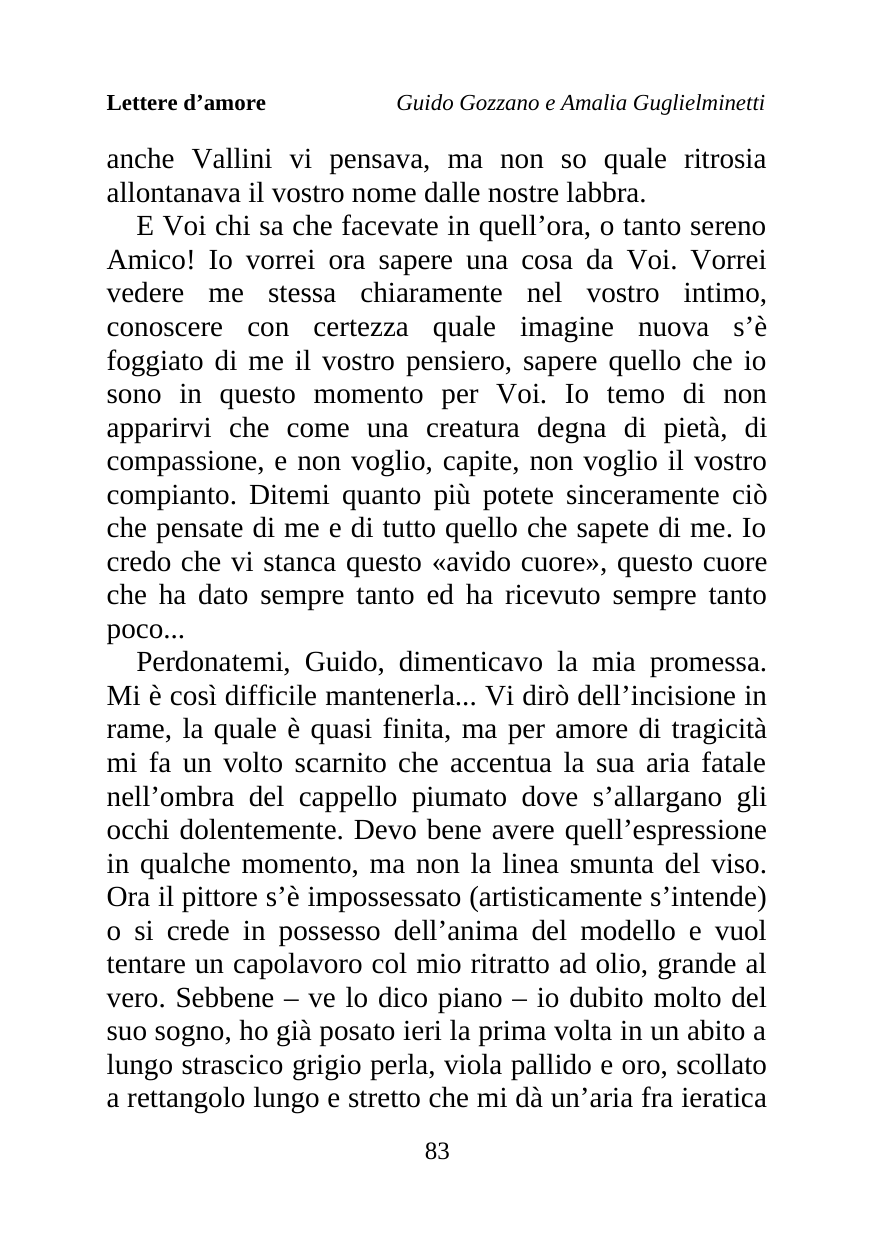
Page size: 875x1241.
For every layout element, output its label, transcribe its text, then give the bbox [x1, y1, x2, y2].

text Perdonatemi, Guido, dimenticavo la mia promessa. Mi è così difficile mantenerla... Vi dirò dell’incisione in rame, la quale è quasi finita, ma per amore di tragicità mi fa un volto scarnito che accentua la sua aria fatale nell’ombra del cappello piumato dove s’allargano gli occhi dolentemente. Devo bene avere quell’espressione in qualche momento, ma non la linea smunta del viso. Ora il pittore s’è impossessato (artisticamente s’intende) o si crede in possesso dell’anima del modello e vuol tentare un capolavoro col mio ritratto ad olio, grande al vero. Sebbene – ve lo dico piano – io dubito molto del suo sogno, ho già posato ieri la prima volta in un abito a lungo strascico grigio perla, viola pallido e oro, scollato a rettangolo lungo e stretto che mi dà un’aria fra ieratica [106, 644, 768, 1114]
text anche Vallini vi pensava, ma non so quale ritrosia allontanava il vostro nome dalle nostre labbra. [106, 141, 768, 208]
text E Voi chi sa che facevate in quell’ora, o tanto sereno Amico! Io vorrei ora sapere una cosa da Voi. Vorrei vedere me stessa chiaramente nel vostro intimo, conoscere con certezza quale imagine nuova s’è foggiato di me il vostro pensiero, sapere quello che io sono in questo momento per Voi. Io temo di non apparirvi che come una creatura degna di pietà, di compassione, e non voglio, capite, non voglio il vostro compianto. Ditemi quanto più potete sinceramente ciò che pensate di me e di tutto quello che sapete di me. Io credo che vi stanca questo «avido cuore», questo cuore che ha dato sempre tanto ed ha ricevuto sempre tanto poco... [106, 208, 768, 644]
